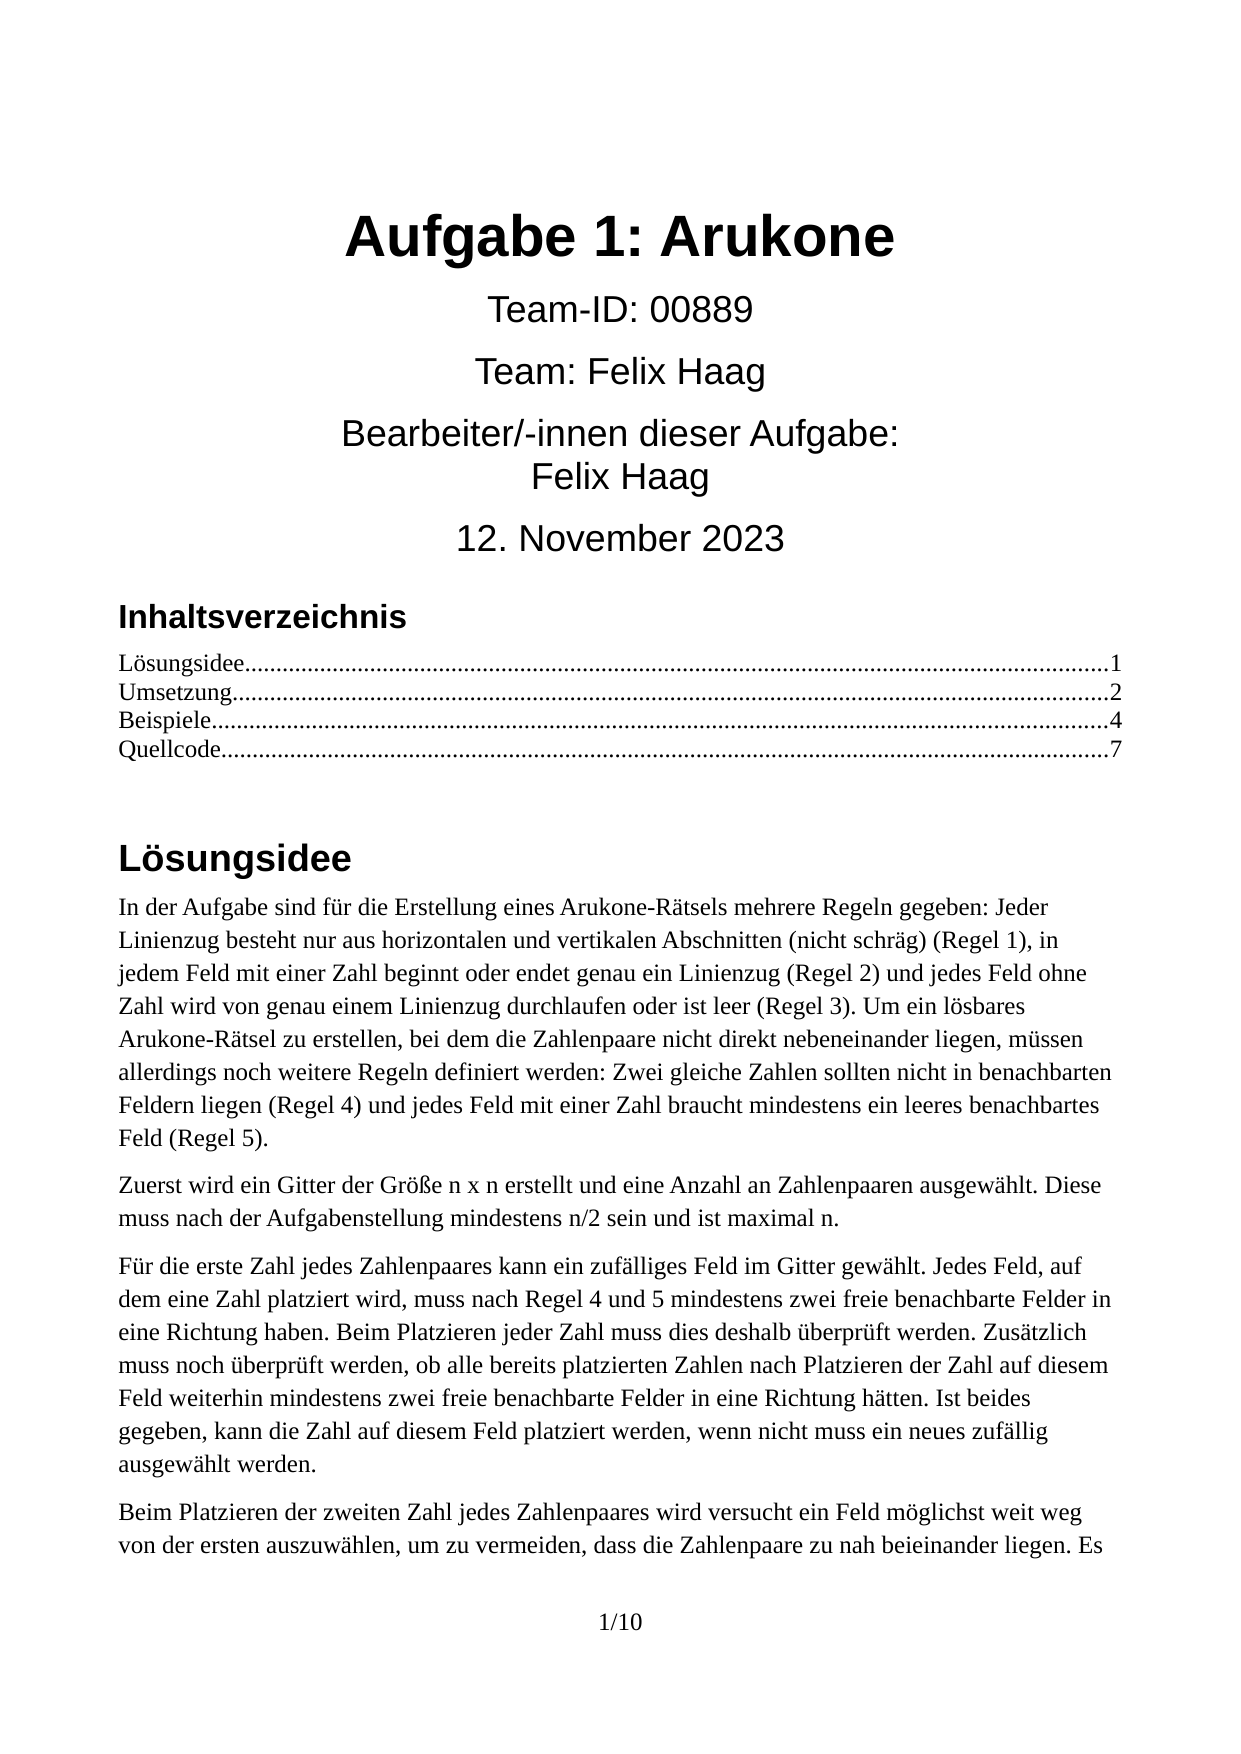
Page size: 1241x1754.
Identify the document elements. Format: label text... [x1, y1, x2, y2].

text Für die erste Zahl jedes Zahlenpaares kann ein zufälliges Feld im Gitter gewählt. Jedes Feld, auf dem eine Zahl platziert wird, muss nach Regel 4 und 5 mindestens zwei freie benachbarte Felder in eine Richtung haben. Beim Platzieren jeder Zahl muss dies deshalb überprüft werden. Zusätzlich muss noch überprüft werden, ob alle bereits platzierten Zahlen nach Platzieren der Zahl auf diesem Feld weiterhin mindestens zwei freie benachbarte Felder in eine Richtung hätten. Ist beides gegeben, kann die Zahl auf diesem Feld platziert werden, wenn nicht muss ein neues zufällig ausgewählt werden. [118, 1251, 1122, 1478]
text Beispiele 4 [118, 706, 1122, 734]
text Lösungsidee 1 [118, 648, 1122, 677]
text Umsetzung 2 [118, 677, 1122, 706]
subtitle Bearbeiter/-innen dieser Aufgabe: Felix Haag [118, 411, 1122, 498]
text Quellcode 7 [118, 734, 1122, 763]
text Beim Platzieren der zweiten Zahl jedes Zahlenpaares wird versucht ein Feld möglichst weit weg von der ersten auszuwählen, um zu vermeiden, dass die Zahlenpaare zu nah beieinander liegen. Es [118, 1497, 1122, 1559]
text Zuerst wird ein Gitter der Größe n x n erstellt und eine Anzahl an Zahlenpaaren ausgewählt. Diese muss nach der Aufgabenstellung mindestens n/2 sein und ist maximal n. [118, 1171, 1122, 1232]
text In der Aufgabe sind für die Erstellung eines Arukone-Rätsels mehrere Regeln gegeben: Jeder Linienzug besteht nur aus horizontalen und vertikalen Abschnitten (nicht schräg) (Regel 1), in jedem Feld mit einer Zahl beginnt oder endet genau ein Linienzug (Regel 2) und jedes Feld ohne Zahl wird von genau einem Linienzug durchlaufen oder ist leer (Regel 3). Um ein lösbares Arukone-Rätsel zu erstellen, bei dem die Zahlenpaare nicht direkt nebeneinander liegen, müssen allerdings noch weitere Regeln definiert werden: Zwei gleiche Zahlen sollten nicht in benachbarten Feldern liegen (Regel 4) und jedes Feld mit einer Zahl braucht mindestens ein leeres benachbartes Feld (Regel 5). [118, 892, 1122, 1152]
subtitle Team-ID: 00889 [118, 288, 1122, 331]
subtitle Lösungsidee [118, 836, 1122, 879]
subtitle Team: Felix Haag [118, 349, 1122, 393]
subtitle 12. November 2023 [118, 516, 1122, 559]
title Aufgabe 1: Arukone [118, 202, 1122, 269]
subtitle Inhaltsverzeichnis [118, 597, 1122, 636]
